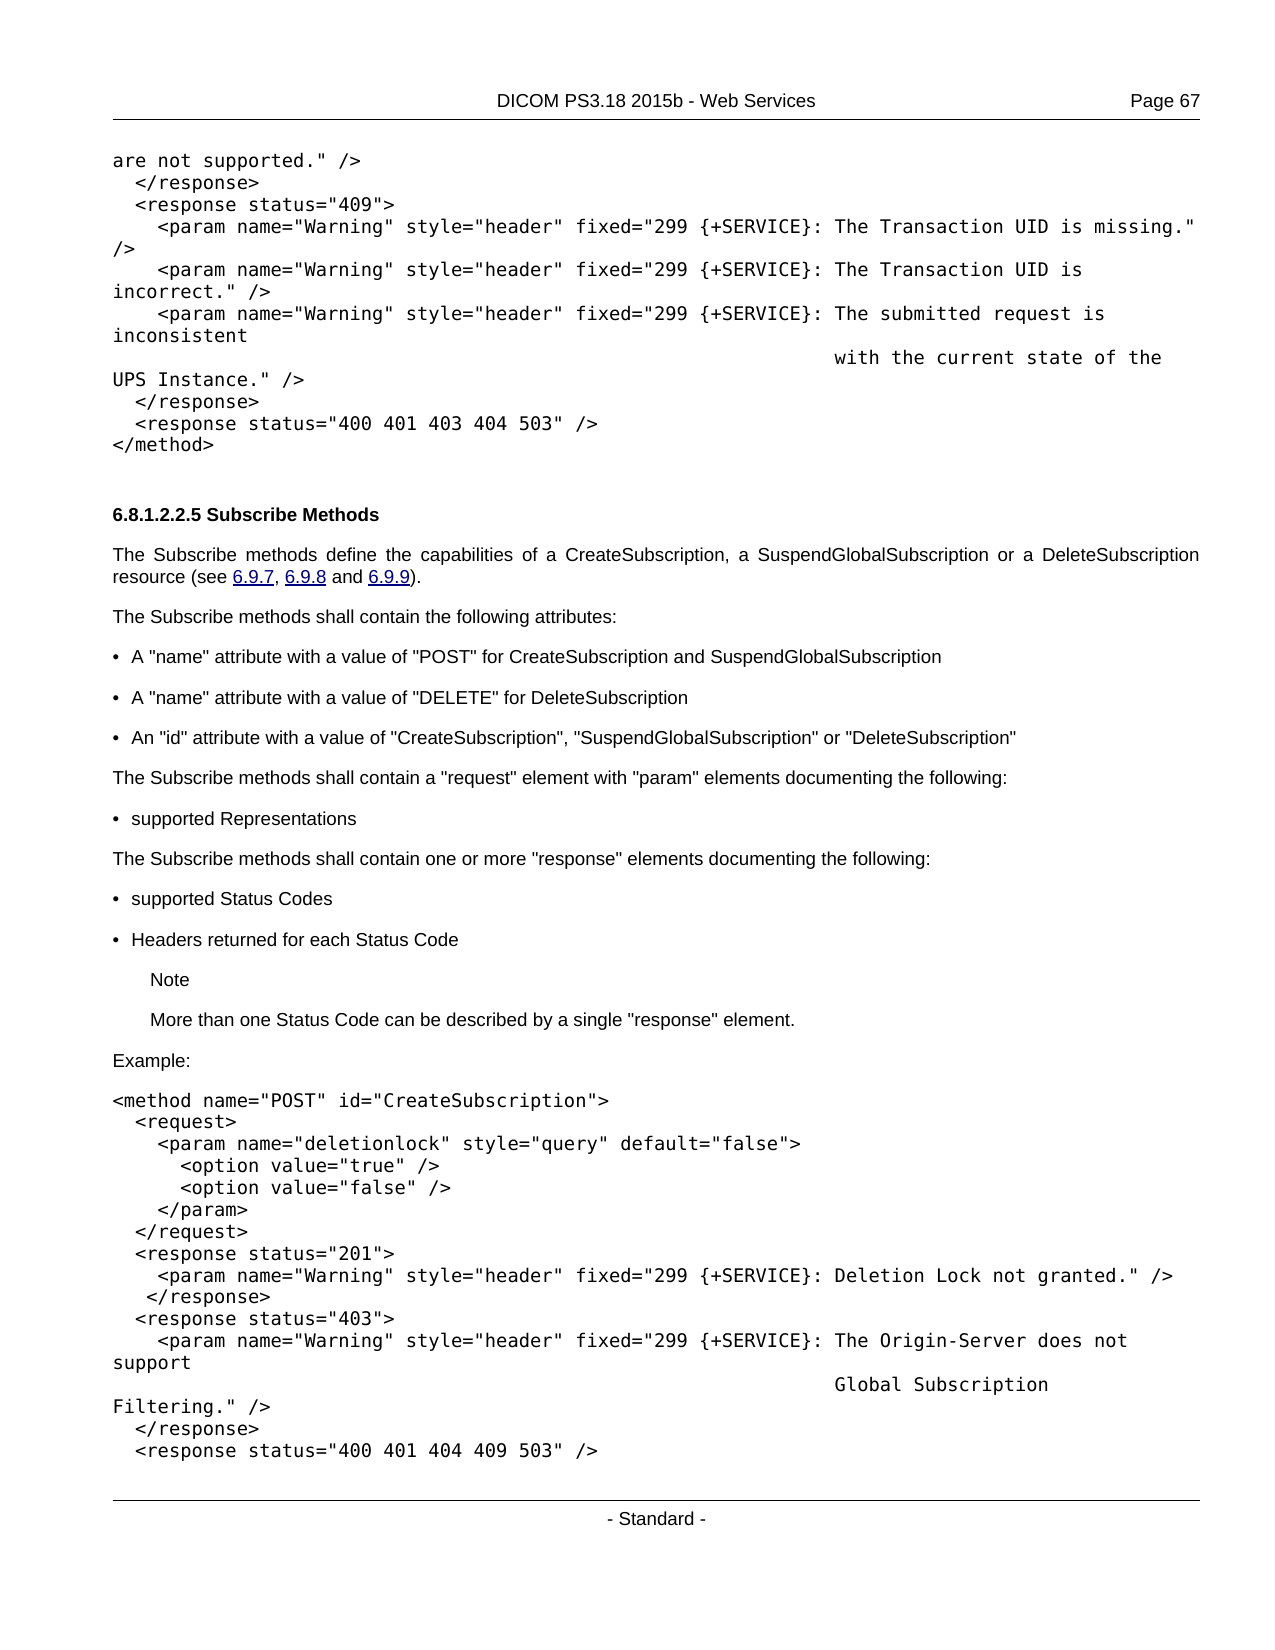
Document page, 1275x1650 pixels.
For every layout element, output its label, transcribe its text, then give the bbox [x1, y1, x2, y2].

text are not supported." /> </response> <response status="409"> <param name="Warning" style="header" fixed="299 {+SERVICE}: The Transaction UID is missing." /> <param name="Warning" style="header" fixed="299 {+SERVICE}: The Transaction UID is incorrect." /> <param name="Warning" style="header" fixed="299 {+SERVICE}: The submitted request is inconsistent with the current state of the UPS Instance." /> </response> <response status="400 401 403 404 503" /> </method> [112, 150, 1200, 485]
list An "id" attribute with a value of "CreateSubscription", "SuspendGlobalSubscription" or "DeleteSubscription" [112, 727, 1200, 748]
text The Subscribe methods define the capabilities of a CreateSubscription, a SuspendGlobalSubscription or a DeleteSubscription resource (see 6.9.7, 6.9.8 and 6.9.9). [112, 544, 1200, 587]
list A "name" attribute with a value of "POST" for CreateSubscription and SuspendGlobalSubscription [112, 646, 1200, 668]
text The Subscribe methods shall contain one or more "response" elements documenting the following: [112, 848, 1200, 869]
text More than one Status Code can be described by a single "response" element. [150, 1009, 1162, 1031]
text The Subscribe methods shall contain the following attributes: [112, 606, 1200, 627]
text The Subscribe methods shall contain a "request" element with "param" elements documenting the following: [112, 767, 1200, 789]
text 6.8.1.2.2.5 Subscribe Methods [112, 504, 1200, 525]
list supported Representations [112, 807, 1200, 829]
text <method name="POST" id="CreateSubscription"> <request> <param name="deletionlock" style="query" default="false"> <option value="true" /> <option value="false" /> </param> </request> <response status="201"> <param name="Warning" style="header" fixed="299 {+SERVICE}: Deletion Lock not granted." /> </response> <response status="403"> <param name="Warning" style="header" fixed="299 {+SERVICE}: The Origin-Server does not support Global Subscription Filtering." /> </response> <response status="400 401 404 409 503" /> [112, 1090, 1200, 1462]
list Headers returned for each Status Code [112, 928, 1200, 950]
text Note [150, 969, 1162, 990]
text Example: [112, 1049, 1200, 1071]
list A "name" attribute with a value of "DELETE" for DeleteSubscription [112, 687, 1200, 708]
list supported Status Codes [112, 888, 1200, 910]
